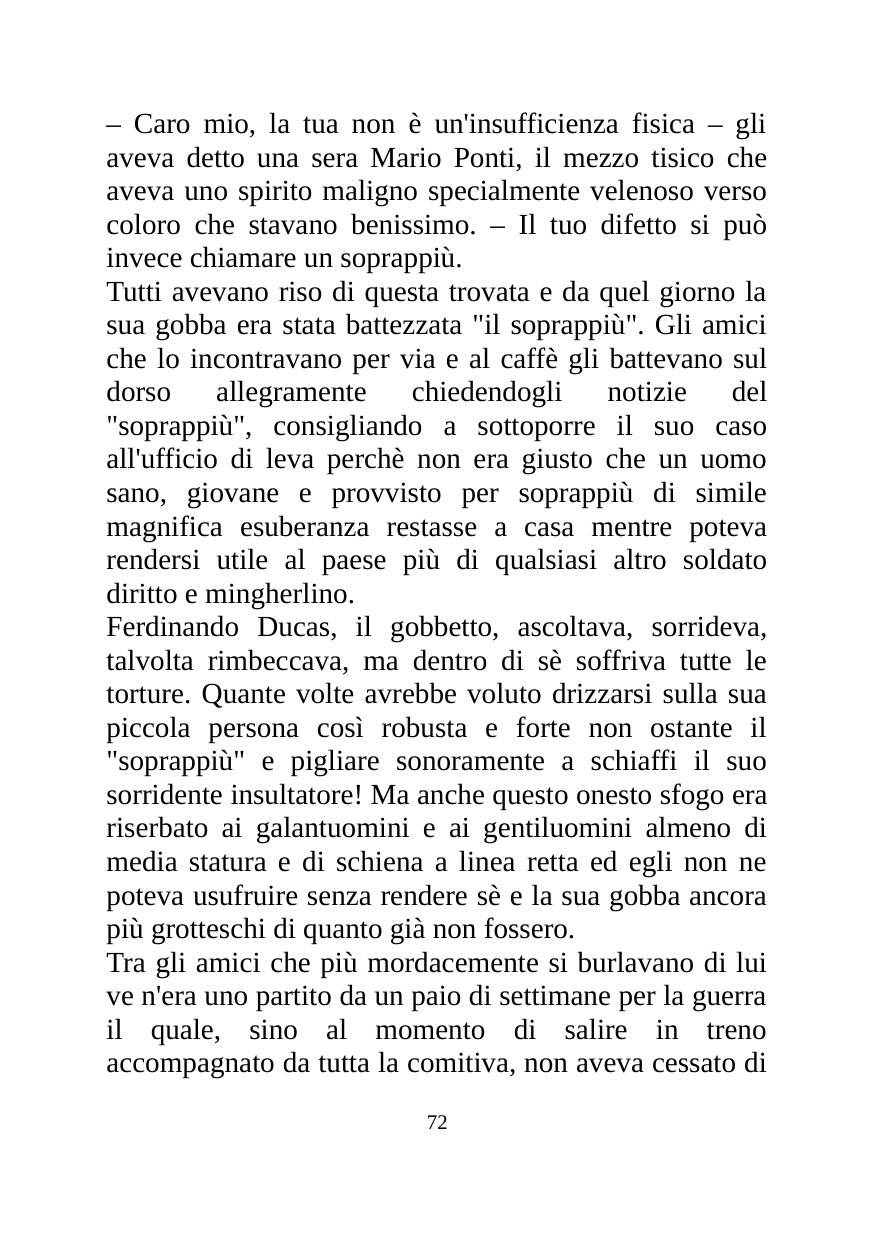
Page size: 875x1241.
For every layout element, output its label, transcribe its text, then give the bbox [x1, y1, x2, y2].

text Ferdinando Ducas, il gobbetto, ascoltava, sorrideva, talvolta rimbeccava, ma dentro di sè soffriva tutte le torture. Quante volte avrebbe voluto drizzarsi sulla sua piccola persona così robusta e forte non ostante il "soprappiù" e pigliare sonoramente a schiaffi il suo sorridente insultatore! Ma anche questo onesto sfogo era riserbato ai galantuomini e ai gentiluomini almeno di media statura e di schiena a linea retta ed egli non ne poteva usufruire senza rendere sè e la sua gobba ancora più grotteschi di quanto già non fossero. [106, 609, 768, 945]
text – Caro mio, la tua non è un'insufficienza fisica – gli aveva detto una sera Mario Ponti, il mezzo tisico che aveva uno spirito maligno specialmente velenoso verso coloro che stavano benissimo. – Il tuo difetto si può invece chiamare un soprappiù. [106, 106, 768, 274]
text Tutti avevano riso di questa trovata e da quel giorno la sua gobba era stata battezzata "il soprappiù". Gli amici che lo incontravano per via e al caffè gli battevano sul dorso allegramente chiedendogli notizie del "soprappiù", consigliando a sottoporre il suo caso all'ufficio di leva perchè non era giusto che un uomo sano, giovane e provvisto per soprappiù di simile magnifica esuberanza restasse a casa mentre poteva rendersi utile al paese più di qualsiasi altro soldato diritto e mingherlino. [106, 274, 768, 609]
text Tra gli amici che più mordacemente si burlavano di lui ve n'era uno partito da un paio di settimane per la guerra il quale, sino al momento di salire in treno accompagnato da tutta la comitiva, non aveva cessato di [106, 945, 768, 1079]
